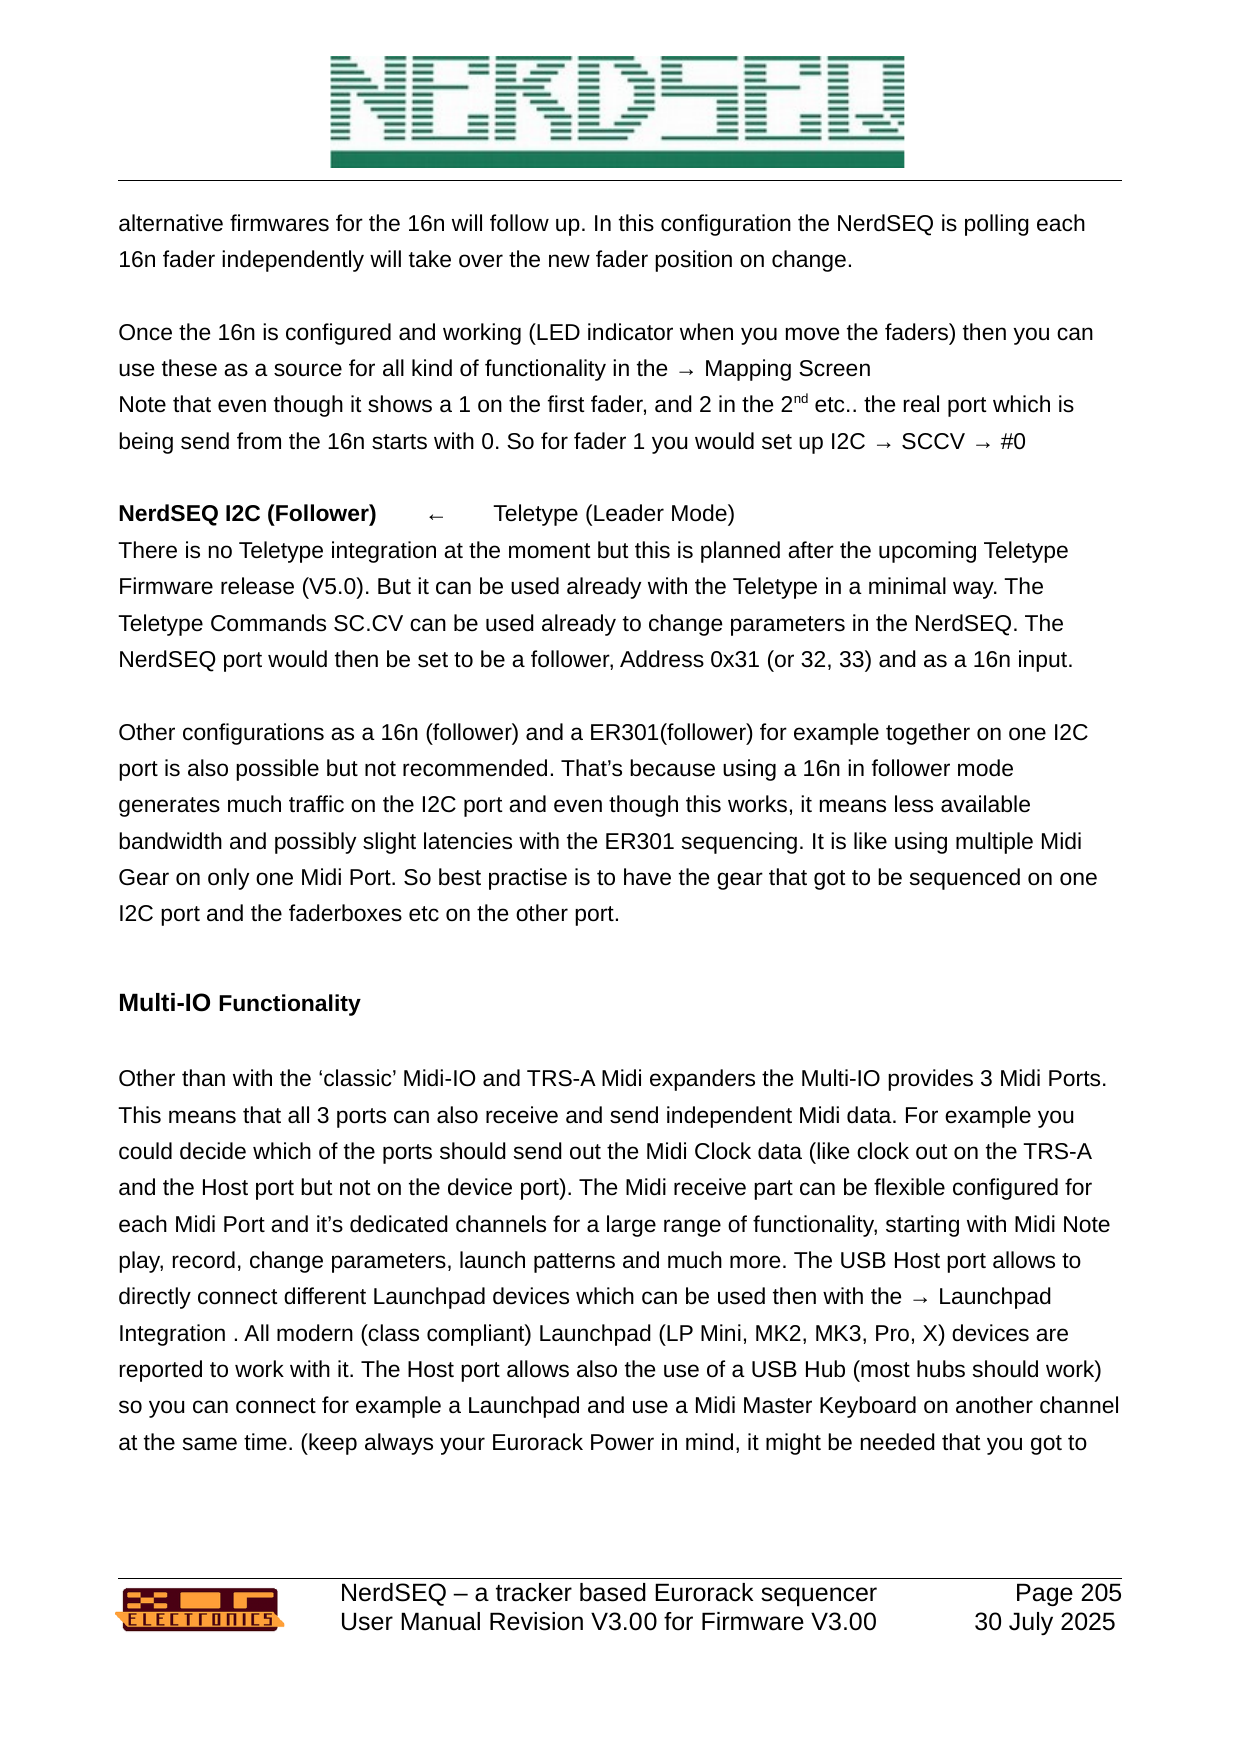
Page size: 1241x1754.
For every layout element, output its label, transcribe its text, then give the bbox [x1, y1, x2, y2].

subtitle Multi-IO Functionality [118, 988, 1122, 1016]
picture [330, 56, 905, 168]
text There is no Teletype integration at the moment but this is planned after the upcoming Teletype Firmware release (V5.0). But it can be used already with the Teletype in a minimal way. The Teletype Commands SC.CV can be used already to change parameters in the NerdSEQ. The NerdSEQ port would then be set to be a follower, Address 0x31 (or 32, 33) and as a 16n input. [118, 537, 1122, 672]
text Other configurations as a 16n (follower) and a ER301(follower) for example together on one I2C port is also possible but not recommended. That’s because using a 16n in follower mode generates much traffic on the I2C port and even though this works, it means less available bandwidth and possibly slight latencies with the ER301 sequencing. It is like using multiple Midi Gear on only one Midi Port. So best practise is to have the gear that got to be sequenced on one I2C port and the faderboxes etc on the other port. [118, 718, 1122, 927]
text alternative firmwares for the 16n will follow up. In this configuration the NerdSEQ is polling each 16n fader independently will take over the new fader position on change. [118, 209, 1122, 272]
text NerdSEQ I2C (Follower) ← Teletype (Leader Mode) [118, 500, 1122, 527]
picture [115, 1584, 285, 1634]
text Other than with the ‘classic’ Midi-IO and TRS-A Midi expanders the Multi-IO provides 3 Midi Ports. This means that all 3 ports can also receive and send independent Midi data. For example you could decide which of the ports should send out the Midi Clock data (like clock out on the TRS-A and the Host port but not on the device port). The Midi receive part can be flexible configured for each Midi Port and it’s dedicated channels for a large range of functionality, starting with Midi Note play, record, change parameters, launch patterns and much more. The USB Host port allows to directly connect different Launchpad devices which can be used then with the → Launchpad Integration . All modern (class compliant) Launchpad (LP Mini, MK2, MK3, Pro, X) devices are reported to work with it. The Host port allows also the use of a USB Hub (most hubs should work) so you can connect for example a Launchpad and use a Midi Master Keyboard on another channel at the same time. (keep always your Eurorack Power in mind, it might be needed that you got to [118, 1065, 1122, 1455]
text Once the 16n is configured and working (LED indicator when you move the faders) then you can use these as a source for all kind of functionality in the → Mapping Screen [118, 319, 1122, 381]
text Note that even though it shows a 1 on the first fader, and 2 in the 2nd etc.. the real port which is being send from the 16n starts with 0. So for fader 1 you would set up I2C → SCCV → #0 [118, 391, 1122, 454]
